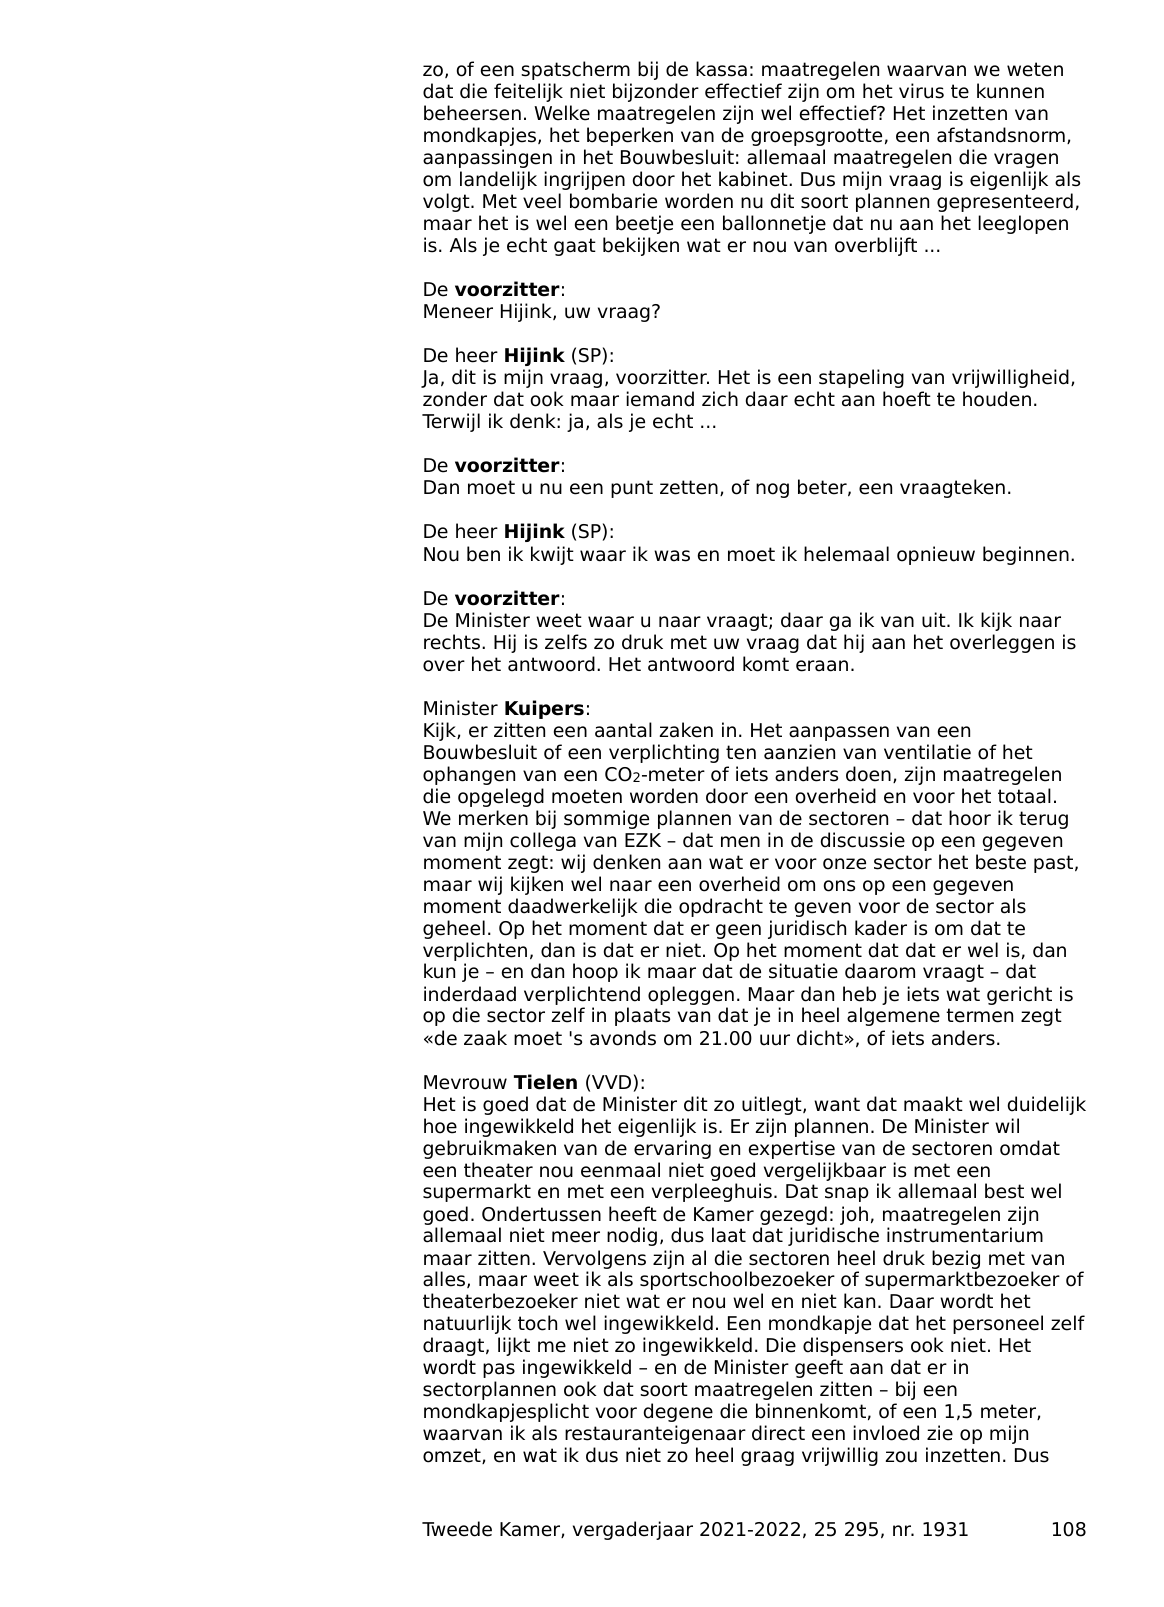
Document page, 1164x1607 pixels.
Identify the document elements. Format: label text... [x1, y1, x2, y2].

text De Minister weet waar u naar vraagt; daar ga ik van uit. Ik kijk naar rechts. Hij is zelfs zo druk met uw vraag dat hij aan het overleggen is over het antwoord. Het antwoord komt eraan. [422, 609, 1087, 676]
text Meneer Hijink, uw vraag? [422, 301, 1087, 323]
text Mevrouw Tielen (VVD): [422, 1072, 1087, 1093]
text Dan moet u nu een punt zetten, of nog beter, een vraagteken. [422, 477, 1087, 499]
text De voorzitter: [422, 588, 1087, 609]
text Nou ben ik kwijt waar ik was en moet ik helemaal opnieuw beginnen. [422, 543, 1087, 565]
text zo, of een spatscherm bij de kassa: maatregelen waarvan we weten dat die feitelijk niet bijzonder effectief zijn om het virus te kunnen beheersen. Welke maatregelen zijn wel effectief? Het inzetten van mondkapjes, het beperken van de groepsgrootte, een afstandsnorm, aanpassingen in het Bouwbesluit: allemaal maatregelen die vragen om landelijk ingrijpen door het kabinet. Dus mijn vraag is eigenlijk als volgt. Met veel bombarie worden nu dit soort plannen gepresenteerd, maar het is wel een beetje een ballonnetje dat nu aan het leeglopen is. Als je echt gaat bekijken wat er nou van overblijft ... [422, 59, 1087, 257]
text De heer Hijink (SP): [422, 345, 1087, 367]
text Het is goed dat de Minister dit zo uitlegt, want dat maakt wel duidelijk hoe ingewikkeld het eigenlijk is. Er zijn plannen. De Minister wil gebruikmaken van de ervaring en expertise van de sectoren omdat een theater nou eenmaal niet goed vergelijkbaar is met een supermarkt en met een verpleeghuis. Dat snap ik allemaal best wel goed. Ondertussen heeft de Kamer gezegd: joh, maatregelen zijn allemaal niet meer nodig, dus laat dat juridische instrumentarium maar zitten. Vervolgens zijn al die sectoren heel druk bezig met van alles, maar weet ik als sportschoolbezoeker of supermarktbezoeker of theaterbezoeker niet wat er nou wel en niet kan. Daar wordt het natuurlijk toch wel ingewikkeld. Een mondkapje dat het personeel zelf draagt, lijkt me niet zo ingewikkeld. Die dispensers ook niet. Het wordt pas ingewikkeld – en de Minister geeft aan dat er in sectorplannen ook dat soort maatregelen zitten – bij een mondkapjesplicht voor degene die binnenkomt, of een 1,5 meter, waarvan ik als restauranteigenaar direct een invloed zie op mijn omzet, en wat ik dus niet zo heel graag vrijwillig zou inzetten. Dus [422, 1093, 1087, 1467]
text De heer Hijink (SP): [422, 521, 1087, 543]
text De voorzitter: [422, 279, 1087, 301]
text De voorzitter: [422, 455, 1087, 477]
text Ja, dit is mijn vraag, voorzitter. Het is een stapeling van vrijwilligheid, zonder dat ook maar iemand zich daar echt aan hoeft te houden. Terwijl ik denk: ja, als je echt ... [422, 367, 1087, 433]
text Kijk, er zitten een aantal zaken in. Het aanpassen van een Bouwbesluit of een verplichting ten aanzien van ventilatie of het ophangen van een CO2-meter of iets anders doen, zijn maatregelen die opgelegd moeten worden door een overheid en voor het totaal. We merken bij sommige plannen van de sectoren – dat hoor ik terug van mijn collega van EZK – dat men in de discussie op een gegeven moment zegt: wij denken aan wat er voor onze sector het beste past, maar wij kijken wel naar een overheid om ons op een gegeven moment daadwerkelijk die opdracht te geven voor de sector als geheel. Op het moment dat er geen juridisch kader is om dat te verplichten, dan is dat er niet. Op het moment dat dat er wel is, dan kun je – en dan hoop ik maar dat de situatie daarom vraagt – dat inderdaad verplichtend opleggen. Maar dan heb je iets wat gericht is op die sector zelf in plaats van dat je in heel algemene termen zegt «de zaak moet 's avonds om 21.00 uur dicht», of iets anders. [422, 720, 1087, 1049]
text Minister Kuipers: [422, 698, 1087, 720]
